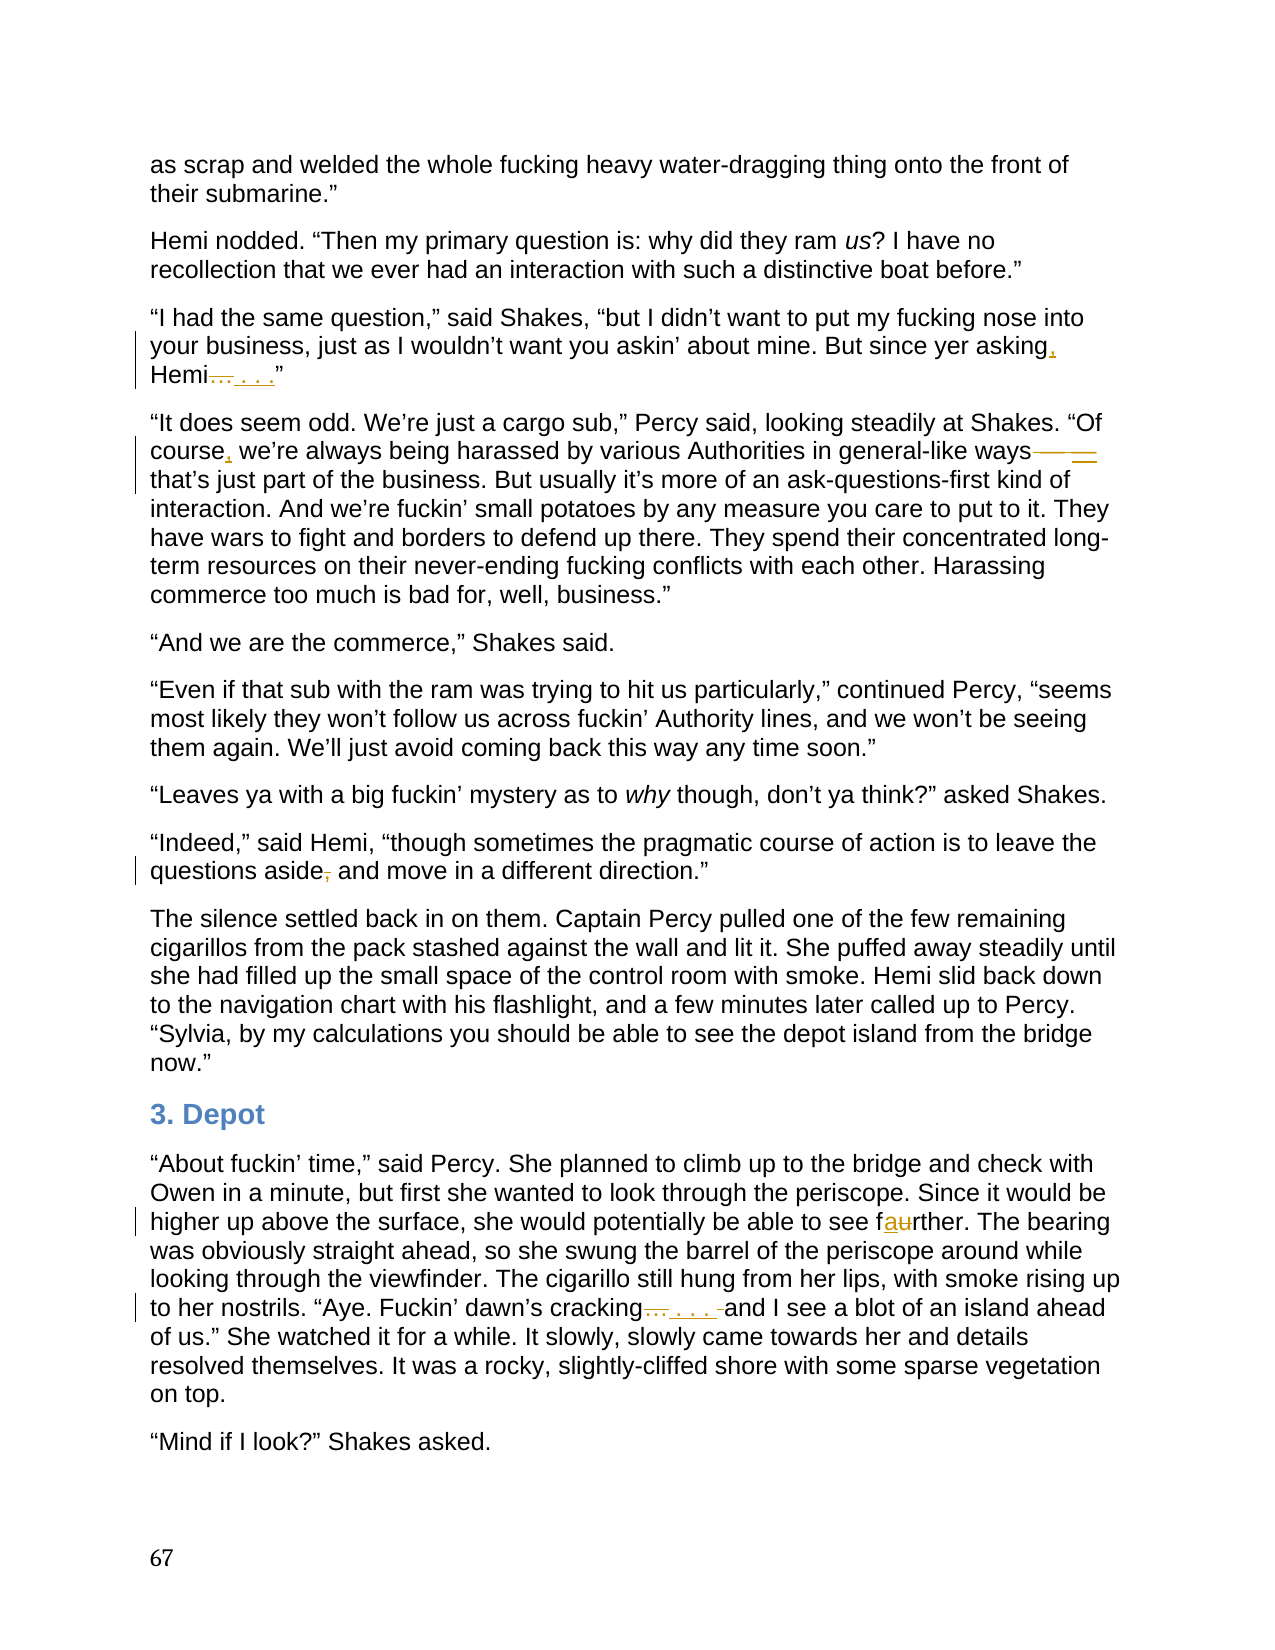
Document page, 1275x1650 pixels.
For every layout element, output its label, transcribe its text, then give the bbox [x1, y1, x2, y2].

text “And we are the commerce,” Shakes said. [150, 627, 1125, 656]
text as scrap and welded the whole fucking heavy water-dragging thing onto the front of their submarine.” [150, 150, 1125, 207]
text “About fuckin’ time,” said Percy. She planned to climb up to the bridge and check with Owen in a minute, but first she wanted to look through the periscope. Since it would be higher up above the surface, she would potentially be able to see farther. The bearing was obviously straight ahead, so she swung the barrel of the periscope around while looking through the viewfinder. The cigarillo still hung from her lips, with smoke rising up to her nostrils. “Aye. Fuckin’ dawn’s cracking . . . and I see a blot of an island ahead of us.” She watched it for a while. It slowly, slowly came towards her and details resolved themselves. It was a rocky, slightly-cliffed shore with some sparse vegetation on top. [150, 1149, 1125, 1408]
text “Even if that sub with the ram was trying to hit us particularly,” continued Percy, “seems most likely they won’t follow us across fuckin’ Authority lines, and we won’t be seeing them again. We’ll just avoid coming back this way any time soon.” [150, 675, 1125, 761]
text Hemi nodded. “Then my primary question is: why did they ram us? I have no recollection that we ever had an interaction with such a distinctive boat before.” [150, 226, 1125, 284]
text “It does seem odd. We’re just a cargo sub,” Percy said, looking steadily at Shakes. “Of course, we’re always being harassed by various Authorities in general-like ways—that’s just part of the business. But usually it’s more of an ask-questions-first kind of interaction. And we’re fuckin’ small potatoes by any measure you care to put to it. They have wars to fight and borders to defend up there. They spend their concentrated long-term resources on their never-ending fucking conflicts with each other. Harassing commerce too much is bad for, well, business.” [150, 407, 1125, 609]
text “Mind if I look?” Shakes asked. [150, 1427, 1125, 1456]
text “Indeed,” said Hemi, “though sometimes the pragmatic course of action is to leave the questions aside and move in a different direction.” [150, 827, 1125, 885]
text “I had the same question,” said Shakes, “but I didn’t want to put my fucking nose into your business, just as I wouldn’t want you askin’ about mine. But since yer asking, Hemi . . .” [150, 302, 1125, 389]
subtitle 3. Depot [150, 1097, 1125, 1131]
text “Leaves ya with a big fuckin’ mystery as to why though, don’t ya think?” asked Shakes. [150, 780, 1125, 809]
text The silence settled back in on them. Captain Percy pulled one of the few remaining cigarillos from the pack stashed against the wall and lit it. She puffed away steadily until she had filled up the small space of the control room with smoke. Hemi slid back down to the navigation chart with his flashlight, and a few minutes later called up to Percy. “Sylvia, by my calculations you should be able to see the depot island from the bridge now.” [150, 904, 1125, 1076]
